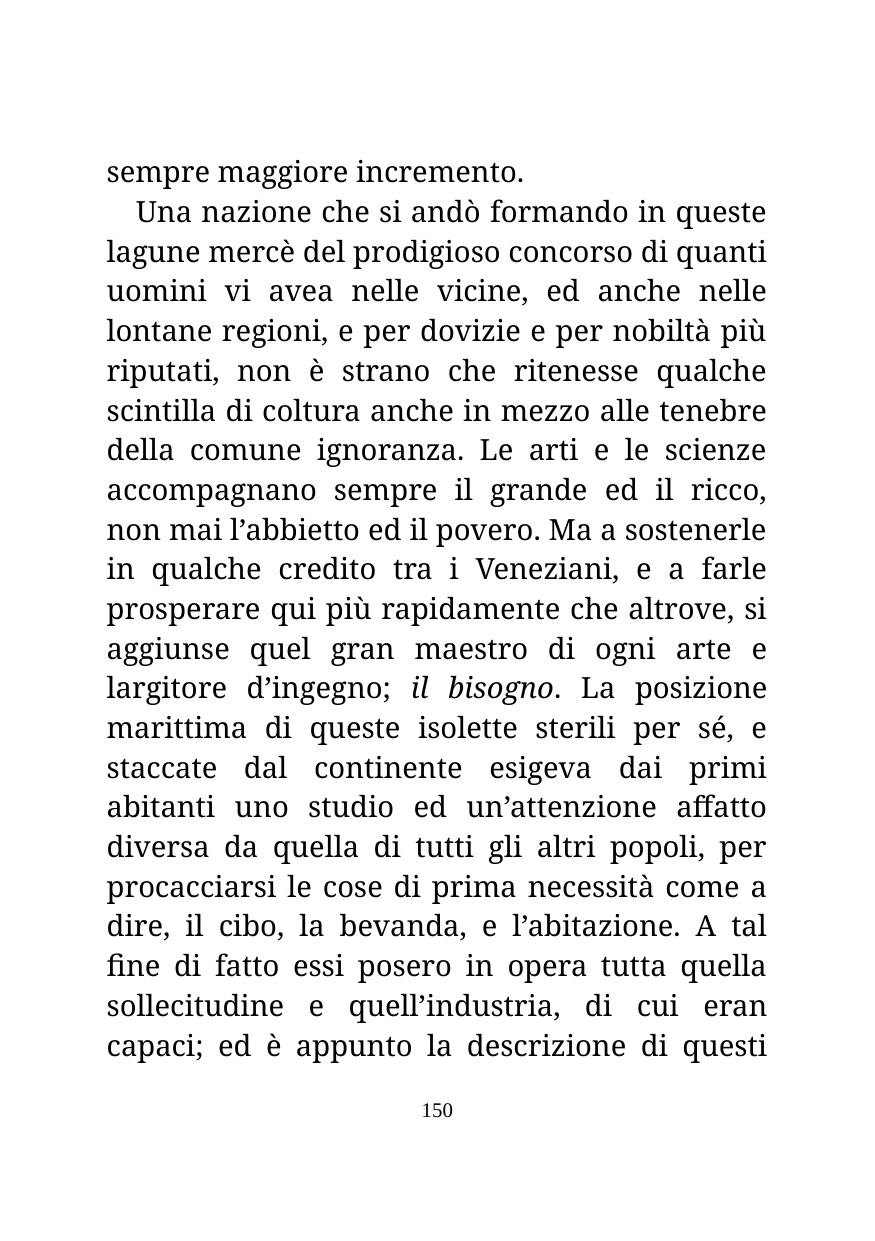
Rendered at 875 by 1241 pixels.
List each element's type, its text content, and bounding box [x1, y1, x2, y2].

text Una nazione che si andò formando in queste lagune mercè del prodigioso concorso di quanti uomini vi avea nelle vicine, ed anche nelle lontane regioni, e per dovizie e per nobiltà più riputati, non è strano che ritenesse qualche scintilla di coltura anche in mezzo alle tenebre della comune ignoranza. Le arti e le scienze accompagnano sempre il grande ed il ricco, non mai l’abbietto ed il povero. Ma a sostenerle in qualche credito tra i Veneziani, e a farle prosperare qui più rapidamente che altrove, si aggiunse quel gran maestro di ogni arte e largitore d’ingegno; il bisogno. La posizione marittima di queste isolette sterili per sé, e staccate dal continente esigeva dai primi abitanti uno studio ed un’attenzione affatto diversa da quella di tutti gli altri popoli, per procacciarsi le cose di prima necessità come a dire, il cibo, la bevanda, e l’abitazione. A tal fine di fatto essi posero in opera tutta quella sollecitudine e quell’industria, di cui eran capaci; ed è appunto la descrizione di questi [106, 191, 768, 1064]
text sempre maggiore incremento. [106, 152, 768, 191]
